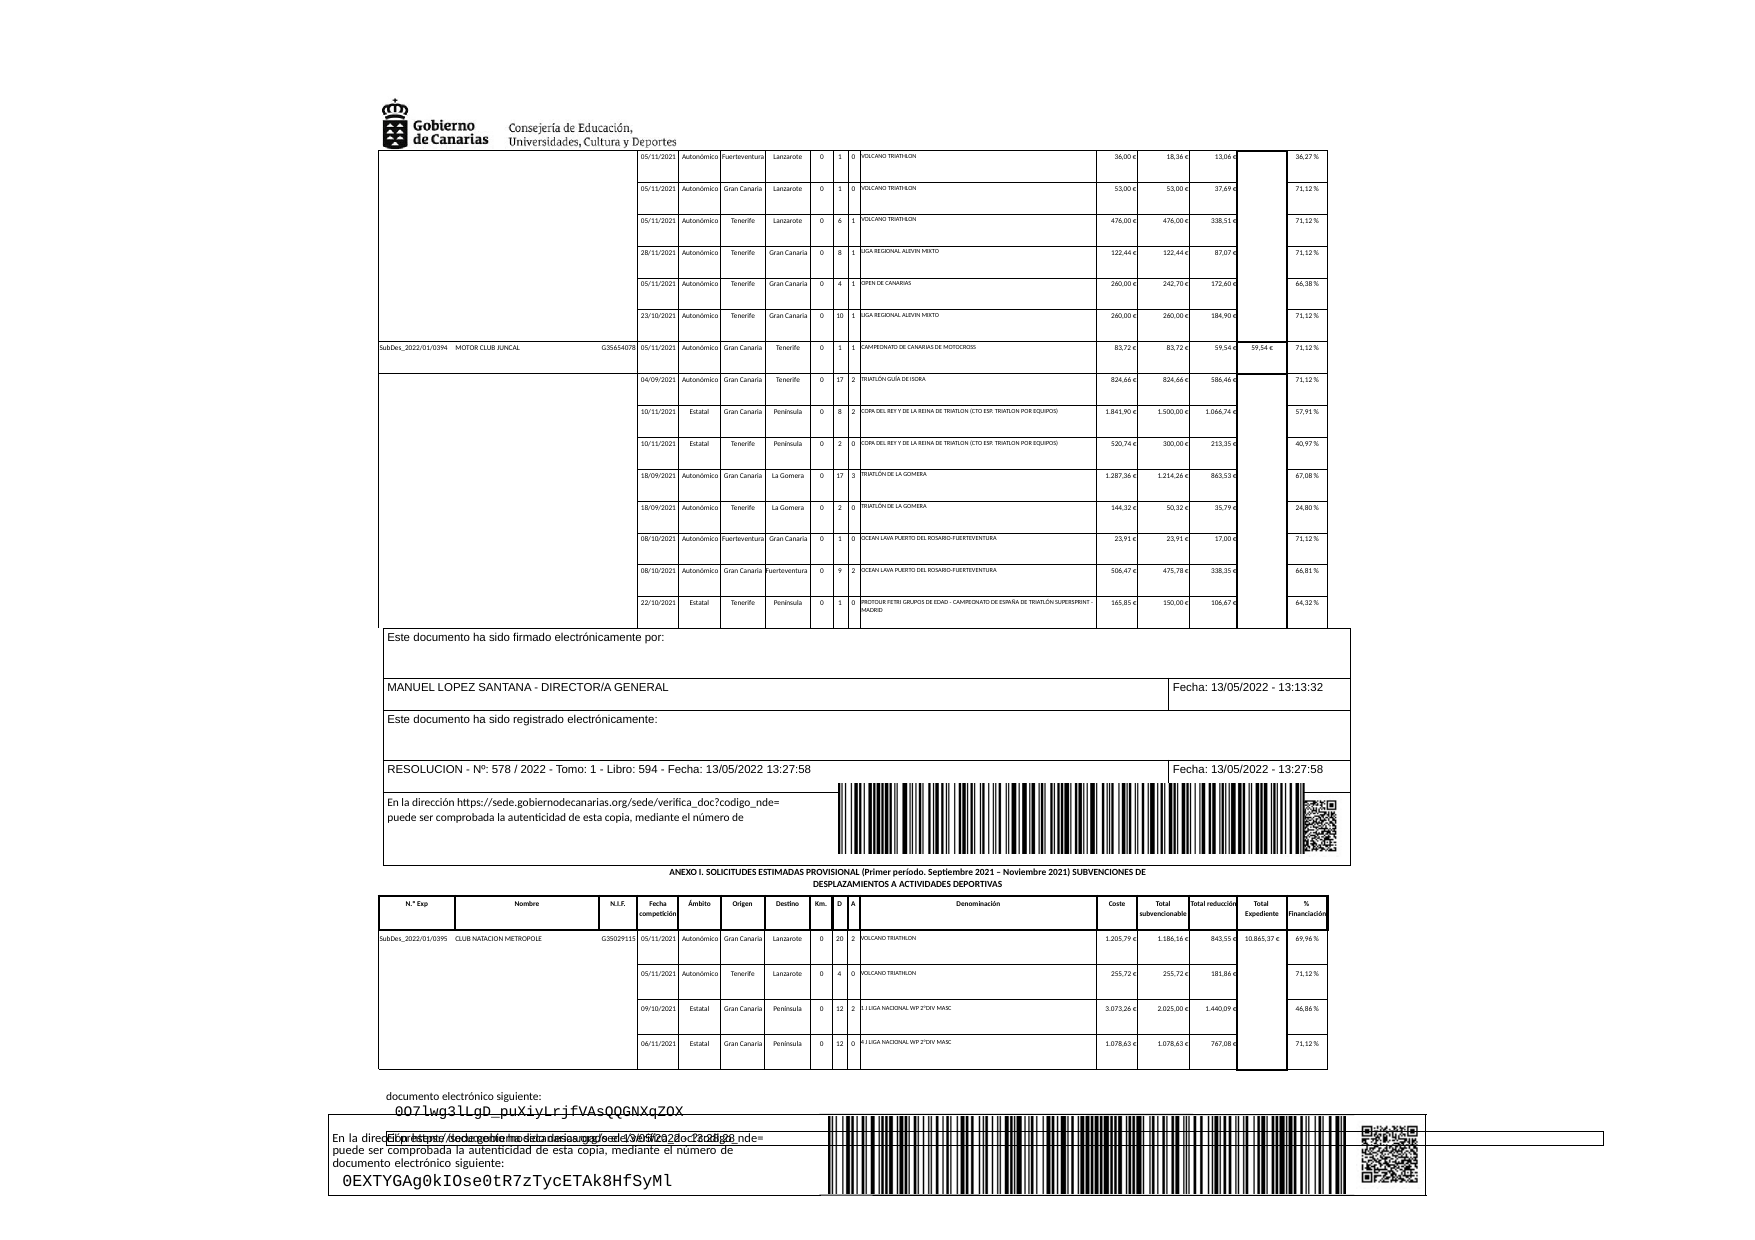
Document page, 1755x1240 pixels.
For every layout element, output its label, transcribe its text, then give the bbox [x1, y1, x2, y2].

table_cell 08/10/2021 [638, 565, 678, 596]
table_cell 2 [848, 931, 860, 964]
table_cell Autonómico [679, 470, 720, 501]
table_cell 0 [811, 247, 833, 277]
table_cell [1328, 999, 1350, 1034]
table_cell 18/09/2021 [638, 502, 678, 532]
table_cell Fecha: 13/05/2022 - 13:13:32 [1169, 679, 1350, 710]
table_cell 0 [811, 1000, 832, 1034]
table_cell VOLCANO TRIATHLON [861, 965, 1096, 999]
table_cell MOTOR CLUB JUNCAL [455, 342, 599, 373]
table_cell 53,00 € [1097, 183, 1137, 214]
table_cell [1238, 375, 1286, 628]
table_cell 12 [833, 1035, 847, 1068]
table_cell 2 [834, 438, 848, 469]
table_cell Autonómico [679, 310, 720, 341]
table_cell [379, 628, 383, 677]
table_cell 0 [811, 342, 833, 373]
table_cell Este documento ha sido registrado electrónicamente: [384, 711, 1169, 759]
table_cell 824,66 € [1138, 374, 1189, 405]
table_cell 05/11/2021 [638, 965, 678, 999]
table_cell Autonómico [679, 565, 720, 596]
table_cell 0 [811, 931, 832, 964]
table_cell 0 [811, 1035, 832, 1068]
table_cell Península [766, 438, 810, 469]
table_cell 05/11/2021 [638, 151, 678, 182]
table_cell 338,35 € [1190, 565, 1236, 596]
table_cell 0 [811, 279, 833, 309]
table_cell Este documento ha sido firmado electrónicamente por: [384, 629, 1169, 677]
table_cell 260,00 € [1138, 310, 1189, 341]
table_cell [1328, 373, 1350, 405]
table_cell 181,86 € [1190, 965, 1236, 999]
table_header Origen [722, 897, 764, 929]
table_cell OCEAN LAVA PUERTO DEL ROSARIO-FUERTEVENTURA [861, 534, 1096, 564]
table_cell G35654078 [599, 342, 637, 373]
table_header Total Expediente [1238, 897, 1286, 929]
table_cell 17 [834, 470, 848, 501]
table_cell VOLCANO TRIATHLON [861, 215, 1096, 246]
table_cell 0 [811, 151, 833, 182]
table_cell 2 [848, 1000, 860, 1034]
table_cell VOLCANO TRIATHLON [861, 151, 1096, 182]
table_cell COPA DEL REY Y DE LA REINA DE TRIATLON (CTO ESP. TRIATLON POR EQUIPOS) [861, 406, 1096, 437]
table_cell Lanzarote [766, 151, 810, 182]
table_cell [455, 374, 599, 628]
table_cell 1.066,74 € [1190, 406, 1236, 437]
table_cell 66,38 % [1288, 279, 1327, 309]
table_cell 12 [833, 1000, 847, 1034]
table_cell Estatal [679, 1000, 720, 1034]
table_cell 1 [849, 247, 860, 277]
table_cell 46,86 % [1288, 1000, 1327, 1034]
table_cell 36,00 € [1097, 151, 1137, 182]
table_cell G35029115 [599, 931, 637, 1068]
table_cell Tenerife [721, 247, 765, 277]
table_cell 0 [811, 534, 833, 564]
table_cell Estatal [679, 597, 720, 628]
table_cell Gran Canaria [721, 342, 765, 373]
table_header Fecha competición [638, 897, 677, 929]
table_cell 0 [811, 374, 833, 405]
table_cell 22/10/2021 [638, 597, 678, 628]
table_cell 1.500,00 € [1138, 406, 1189, 437]
table_header Coste [1098, 897, 1136, 929]
table_cell 10/11/2021 [638, 438, 678, 469]
table_cell SubDes_2022/01/0394 [379, 342, 454, 373]
table_cell [1169, 629, 1350, 677]
table_header % Financiación [1288, 897, 1326, 929]
table_cell 53,00 € [1138, 183, 1189, 214]
table_cell Estatal [679, 406, 720, 437]
table_cell Autonómico [679, 247, 720, 277]
table_cell 8 [834, 406, 848, 437]
table_cell 71,12 % [1288, 183, 1327, 214]
table_cell [379, 760, 383, 792]
table_cell Autonómico [679, 279, 720, 309]
table_cell 0 [811, 597, 833, 628]
table_cell Gran Canaria [721, 1035, 764, 1068]
table_cell 71,12 % [1288, 1035, 1327, 1068]
table_cell Tenerife [721, 965, 764, 999]
table_cell Autonómico [679, 183, 720, 214]
table_cell 824,66 € [1097, 374, 1137, 405]
table_cell Autonómico [679, 342, 720, 373]
table_cell [1328, 437, 1350, 469]
table_cell 106,67 € [1190, 597, 1236, 628]
table_cell MANUEL LOPEZ SANTANA - DIRECTOR/A GENERAL [384, 679, 1168, 710]
table_cell 0 [849, 502, 860, 532]
table_cell [379, 151, 454, 341]
table_cell 4 [833, 965, 847, 999]
table_cell 1.287,36 € [1097, 470, 1137, 501]
table_cell 4 [834, 279, 848, 309]
table_cell 1 [834, 534, 848, 564]
table_header Total reducción [1190, 897, 1236, 929]
table_cell LIGA REGIONAL ALEVIN MIXTO [861, 247, 1096, 277]
table_cell 50,32 € [1138, 502, 1189, 532]
table_cell 66,81 % [1288, 565, 1327, 596]
table_cell 18/09/2021 [638, 470, 678, 501]
table_cell Gran Canaria [721, 1000, 764, 1034]
table_cell 0 [811, 406, 833, 437]
table_cell 475,78 € [1138, 565, 1189, 596]
table_cell 506,47 € [1097, 565, 1137, 596]
table_cell [379, 792, 383, 865]
table_header Nombre [456, 897, 598, 929]
table_cell Gran Canaria [766, 534, 810, 564]
table_cell 23,91 € [1138, 534, 1189, 564]
table_cell 05/11/2021 [638, 183, 678, 214]
table_cell Autonómico [679, 931, 720, 964]
table_cell 2.025,00 € [1138, 1000, 1189, 1034]
table_cell [1328, 341, 1350, 373]
table_cell Gran Canaria [721, 183, 765, 214]
table_cell 0 [848, 965, 860, 999]
table_cell Tenerife [766, 374, 810, 405]
table_cell Autonómico [679, 534, 720, 564]
table_cell VOLCANO TRIATHLON [861, 931, 1096, 964]
table_cell OCEAN LAVA PUERTO DEL ROSARIO-FUERTEVENTURA [861, 565, 1096, 596]
table_cell Península [766, 597, 810, 628]
table_cell Tenerife [766, 342, 810, 373]
table_cell [1328, 278, 1350, 309]
table_cell 0 [849, 183, 860, 214]
table_cell 1.186,16 € [1138, 931, 1189, 964]
table_cell 0 [811, 470, 833, 501]
table_cell 0 [811, 215, 833, 246]
table_cell 0 [849, 597, 860, 628]
table_cell 10.865,37 € [1238, 931, 1286, 1068]
table_cell Estatal [679, 438, 720, 469]
table_cell 18,36 € [1138, 151, 1189, 182]
table_cell 260,00 € [1097, 310, 1137, 341]
table_cell 1 [834, 151, 848, 182]
table_cell Lanzarote [766, 183, 810, 214]
table_cell Tenerife [721, 279, 765, 309]
table_cell 1 [834, 183, 848, 214]
table_cell [1328, 405, 1350, 437]
table_cell 767,08 € [1190, 1035, 1236, 1068]
table_cell 0 [811, 502, 833, 532]
table_cell 300,00 € [1138, 438, 1189, 469]
table_cell 83,72 € [1097, 342, 1137, 373]
table_cell [1328, 501, 1350, 532]
table_cell En la dirección https://sede.gobiernodecanarias.org/sede/verifica_doc?codigo_nde= puede ser comprobada la autenticidad de esta copia, mediante el número de [384, 793, 1169, 865]
table_cell 71,12 % [1288, 374, 1327, 405]
text ANEXO I. SOLICITUDES ESTIMADAS PROVISIONAL (Primer período. Septiembre 2021 – Noviembre 2021) SUBVENCIONES DE DESPLAZAMIENTOS A ACTIVIDADES DEPORTIVAS [666, 866, 1149, 890]
table_cell [1328, 469, 1350, 501]
table_cell 0 [849, 438, 860, 469]
table_cell Tenerife [721, 597, 765, 628]
table_cell Autonómico [679, 965, 720, 999]
table_cell La Gomera [766, 502, 810, 532]
table_cell [599, 151, 637, 341]
table_cell [1328, 929, 1350, 964]
table_cell Autonómico [679, 215, 720, 246]
table_cell Gran Canaria [766, 310, 810, 341]
table_cell 69,96 % [1288, 931, 1327, 964]
table_cell 150,00 € [1138, 597, 1189, 628]
table_cell 2 [834, 502, 848, 532]
table_cell Tenerife [721, 438, 765, 469]
table_cell 255,72 € [1138, 965, 1189, 999]
table_cell 122,44 € [1138, 247, 1189, 277]
table_cell 17 [834, 374, 848, 405]
table_cell 476,00 € [1097, 215, 1137, 246]
table_cell 9 [834, 565, 848, 596]
table_cell 10 [834, 310, 848, 341]
table_cell 260,00 € [1097, 279, 1137, 309]
table_cell 83,72 € [1138, 342, 1189, 373]
table_cell [1328, 309, 1350, 341]
table_cell Gran Canaria [721, 470, 765, 501]
table_cell [1328, 964, 1350, 999]
table_cell [1328, 246, 1350, 277]
table_cell 05/11/2021 [638, 215, 678, 246]
table_cell [1169, 711, 1350, 759]
table_cell 87,07 € [1190, 247, 1236, 277]
table_cell LIGA REGIONAL ALEVIN MIXTO [861, 310, 1096, 341]
table_header Km. [811, 897, 831, 929]
table_cell Gran Canaria [766, 247, 810, 277]
table_cell 05/11/2021 [638, 279, 678, 309]
table_cell 23/10/2021 [638, 310, 678, 341]
table_cell [599, 374, 637, 628]
table_cell 1.078,63 € [1138, 1035, 1189, 1068]
table_cell 35,79 € [1190, 502, 1236, 532]
table_cell 4 J LIGA NACIONAL WP 2ºDIV MASC [861, 1035, 1096, 1068]
table_cell 59,54 € [1238, 343, 1286, 373]
table_cell 71,12 % [1288, 247, 1327, 277]
table_cell Estatal [679, 1035, 720, 1068]
table_cell COPA DEL REY Y DE LA REINA DE TRIATLON (CTO ESP. TRIATLON POR EQUIPOS) [861, 438, 1096, 469]
table_cell 0 [811, 965, 832, 999]
table_cell 71,12 % [1288, 215, 1327, 246]
table_cell 13,06 € [1190, 151, 1236, 182]
table_cell 520,74 € [1097, 438, 1137, 469]
table_cell 36,27 % [1288, 151, 1327, 182]
table_cell [379, 710, 383, 759]
table_cell [1328, 564, 1350, 596]
table_cell Tenerife [721, 310, 765, 341]
table_header Ámbito [679, 897, 720, 929]
table_cell 0 [811, 438, 833, 469]
table_header [1329, 895, 1350, 929]
table_cell Fuerteventura [721, 534, 765, 564]
table_cell OPEN DE CANARIAS [861, 279, 1096, 309]
table_cell 0 [811, 183, 833, 214]
table_cell Autonómico [679, 374, 720, 405]
table_cell Lanzarote [766, 215, 810, 246]
table_cell [1328, 596, 1350, 628]
table_cell Gran Canaria [721, 406, 765, 437]
table_cell Lanzarote [765, 965, 810, 999]
table_cell 37,69 € [1190, 183, 1236, 214]
table_cell 71,12 % [1288, 965, 1327, 999]
table_cell 586,46 € [1190, 374, 1236, 405]
table_cell 67,08 % [1288, 470, 1327, 501]
table_cell RESOLUCION - Nº: 578 / 2022 - Tomo: 1 - Libro: 594 - Fecha: 13/05/2022 13:27:58 [384, 761, 1168, 792]
table_cell [1238, 152, 1286, 341]
table_cell [1328, 214, 1350, 246]
table_header D [834, 897, 847, 929]
table_header Total subvencionable [1138, 897, 1188, 929]
table_cell 6 [834, 215, 848, 246]
table_cell 0 [849, 151, 860, 182]
table_cell TRIATLÓN DE LA GOMERA [861, 470, 1096, 501]
table_cell Gran Canaria [721, 931, 764, 964]
table_cell 0 [811, 565, 833, 596]
table_cell 0 [849, 534, 860, 564]
table_cell [1169, 793, 1350, 865]
table_cell 144,32 € [1097, 502, 1137, 532]
table_cell 08/10/2021 [638, 534, 678, 564]
table_cell 1.440,09 € [1190, 1000, 1236, 1034]
table_cell 71,12 % [1288, 310, 1327, 341]
table_cell 1 [834, 342, 848, 373]
table_cell TRIATLÓN DE LA GOMERA [861, 502, 1096, 532]
table_cell 3.073,26 € [1097, 1000, 1137, 1034]
table_cell Gran Canaria [721, 565, 765, 596]
table_cell [379, 678, 383, 710]
table_cell La Gomera [766, 470, 810, 501]
table_cell 3 [849, 470, 860, 501]
table_cell [1328, 533, 1350, 564]
table_cell 40,97 % [1288, 438, 1327, 469]
table_cell 0 [848, 1035, 860, 1068]
table_cell Gran Canaria [766, 279, 810, 309]
table_cell 59,54 € [1190, 342, 1236, 373]
table_cell 71,12 % [1288, 534, 1327, 564]
table_cell [1328, 1034, 1350, 1068]
table_cell 1.078,63 € [1097, 1035, 1137, 1068]
table_header N.I.F. [600, 897, 636, 929]
table_cell 1 [834, 597, 848, 628]
table_cell 23,91 € [1097, 534, 1137, 564]
table_cell 1 J LIGA NACIONAL WP 2ºDIV MASC [861, 1000, 1096, 1034]
table_cell 184,90 € [1190, 310, 1236, 341]
table_cell 2 [849, 374, 860, 405]
table_cell [455, 151, 599, 341]
table_cell SubDes_2022/01/0395 [379, 931, 454, 1068]
table_cell 843,55 € [1190, 931, 1236, 964]
table_cell 05/11/2021 [638, 342, 678, 373]
table_cell 8 [834, 247, 848, 277]
table_cell 71,12 % [1288, 342, 1327, 373]
table_cell Península [765, 1035, 810, 1068]
table_cell 213,35 € [1190, 438, 1236, 469]
table_cell 17,00 € [1190, 534, 1236, 564]
table_cell CAMPEONATO DE CANARIAS DE MOTOCROSS [861, 342, 1096, 373]
table_cell Península [765, 1000, 810, 1034]
table_cell Autonómico [679, 502, 720, 532]
table_cell Lanzarote [765, 931, 810, 964]
table_cell Fuerteventura [766, 565, 810, 596]
table_cell 24,80 % [1288, 502, 1327, 532]
table_cell Autonómico [679, 151, 720, 182]
table_cell 1 [849, 215, 860, 246]
table_cell Gran Canaria [721, 374, 765, 405]
table_cell 20 [833, 931, 847, 964]
table_cell VOLCANO TRIATHLON [861, 183, 1096, 214]
table_cell 1 [849, 310, 860, 341]
table_cell Fecha: 13/05/2022 - 13:27:58 [1169, 761, 1350, 792]
table_header Denominación [861, 897, 1096, 929]
table_cell 10/11/2021 [638, 406, 678, 437]
table_cell 172,60 € [1190, 279, 1236, 309]
table_cell 2 [849, 565, 860, 596]
table_cell 2 [849, 406, 860, 437]
table_cell 165,85 € [1097, 597, 1137, 628]
table_cell 06/11/2021 [638, 1035, 678, 1068]
table_cell 28/11/2021 [638, 247, 678, 277]
table_cell 1 [849, 279, 860, 309]
table_cell 64,32 % [1288, 597, 1327, 628]
table_cell 0 [811, 310, 833, 341]
table_cell 242,70 € [1138, 279, 1189, 309]
table_cell 05/11/2021 [638, 931, 678, 964]
table_cell [1328, 150, 1350, 182]
table_cell 863,53 € [1190, 470, 1236, 501]
table_header A [849, 897, 859, 929]
table_cell CLUB NATACION METROPOLE [455, 931, 599, 1068]
table_cell 1.841,90 € [1097, 406, 1137, 437]
table_cell 476,00 € [1138, 215, 1189, 246]
table_cell 09/10/2021 [638, 1000, 678, 1034]
table_cell 04/09/2021 [638, 374, 678, 405]
table_cell 122,44 € [1097, 247, 1137, 277]
table_cell TRIATLÓN GUÍA DE ISORA [861, 374, 1096, 405]
table_cell Tenerife [721, 502, 765, 532]
table_cell 1.205,79 € [1097, 931, 1137, 964]
table_cell 1 [849, 342, 860, 373]
table_cell [1328, 182, 1350, 214]
table_cell 57,91 % [1288, 406, 1327, 437]
table_cell Península [766, 406, 810, 437]
table_cell 338,51 € [1190, 215, 1236, 246]
table_header Destino [766, 897, 809, 929]
table_cell Fuerteventura [721, 151, 765, 182]
table_header N.º Exp [380, 897, 454, 929]
table_cell [379, 374, 454, 628]
table_cell Tenerife [721, 215, 765, 246]
table_cell 255,72 € [1097, 965, 1137, 999]
table_cell PROTOUR FETRI GRUPOS DE EDAD - CAMPEONATO DE ESPAÑA DE TRIATLÓN SUPERSPRINT - MADRID [861, 597, 1096, 628]
table_cell 1.214,26 € [1138, 470, 1189, 501]
